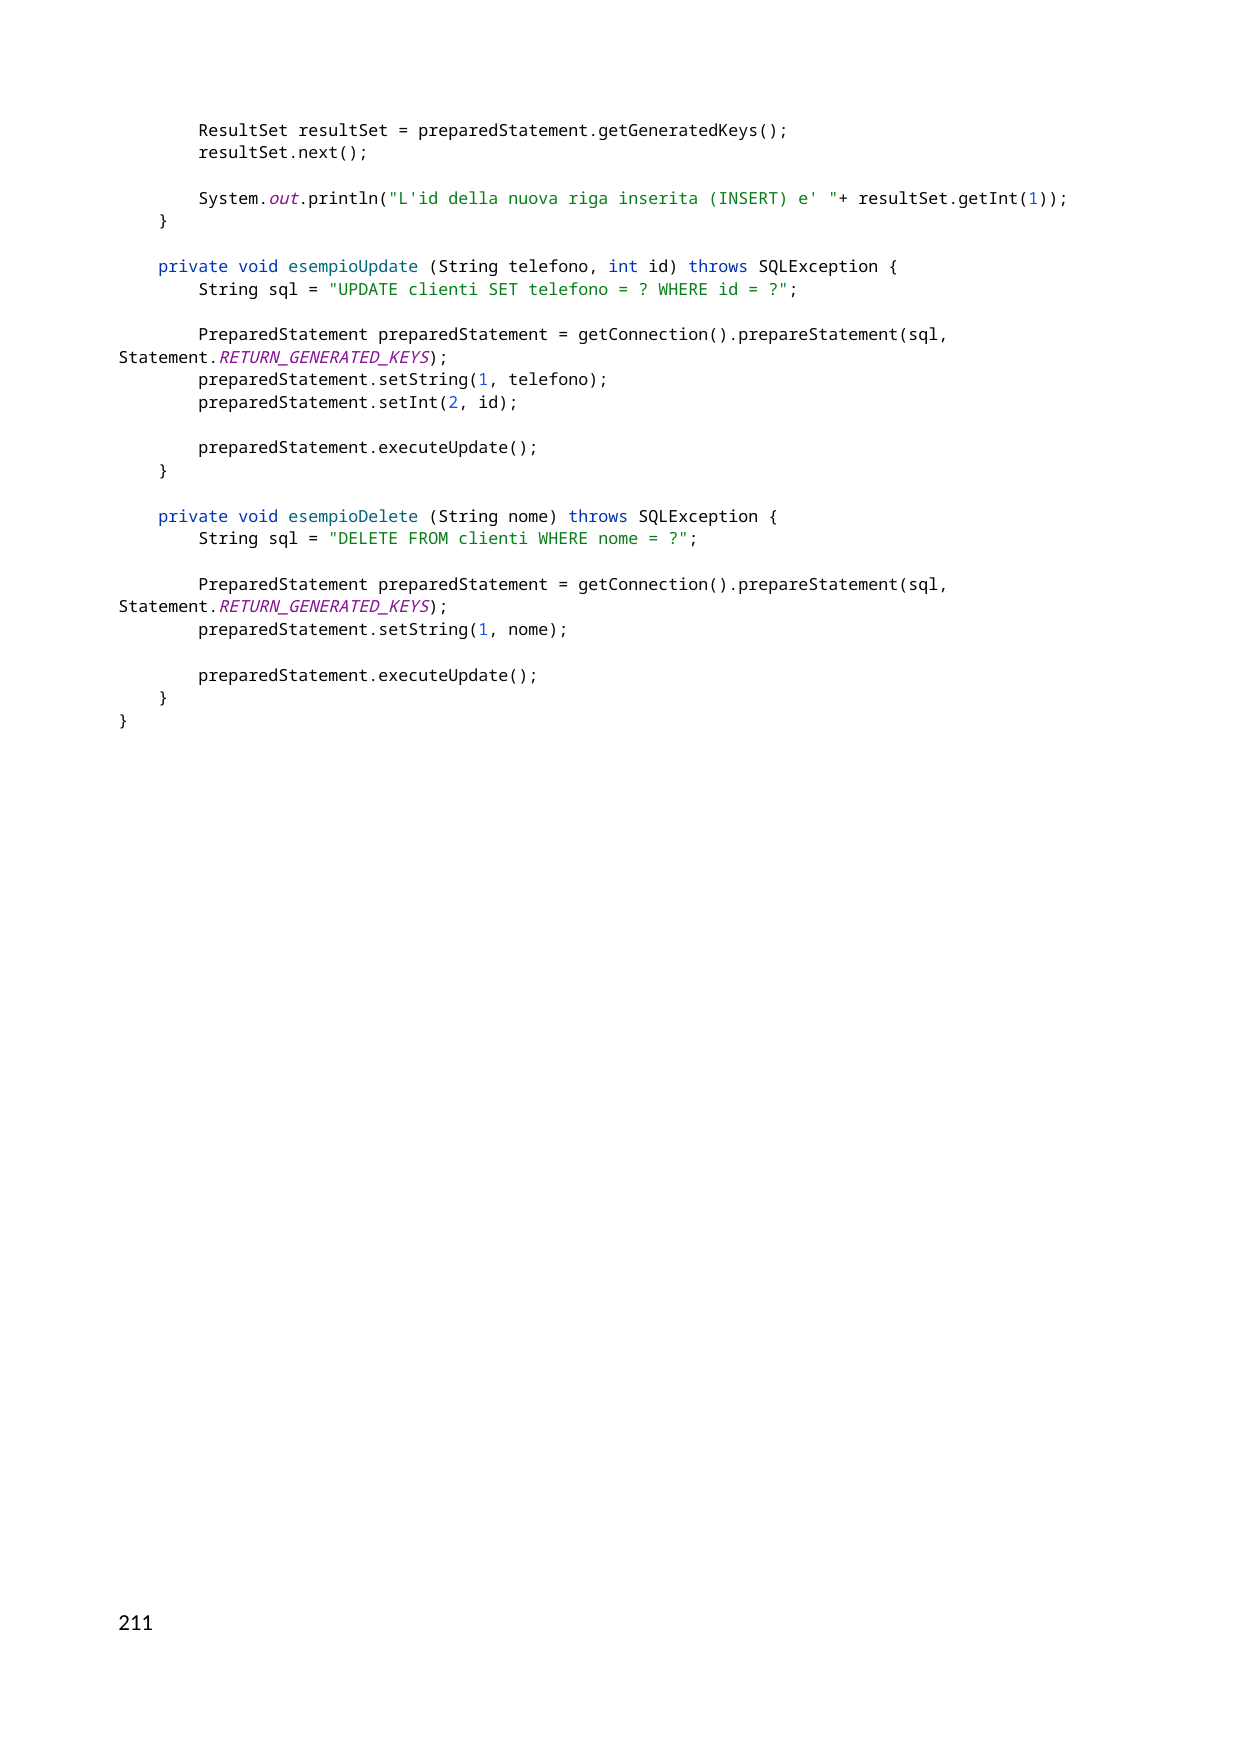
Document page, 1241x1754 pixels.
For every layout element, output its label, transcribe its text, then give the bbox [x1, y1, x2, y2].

text ResultSet resultSet = preparedStatement.getGeneratedKeys(); resultSet.next(); System.out.println("L'id della nuova riga inserita (INSERT) e' "+ resultSet.getInt(1)); } private void esempioUpdate (String telefono, int id) throws SQLException { String sql = "UPDATE clienti SET telefono = ? WHERE id = ?"; PreparedStatement preparedStatement = getConnection().prepareStatement(sql, Statement.RETURN_GENERATED_KEYS); preparedStatement.setString(1, telefono); preparedStatement.setInt(2, id); preparedStatement.executeUpdate(); } private void esempioDelete (String nome) throws SQLException { String sql = "DELETE FROM clienti WHERE nome = ?"; PreparedStatement preparedStatement = getConnection().prepareStatement(sql, Statement.RETURN_GENERATED_KEYS); preparedStatement.setString(1, nome); preparedStatement.executeUpdate(); } } [118, 118, 1122, 754]
picture [359, 510, 363, 520]
